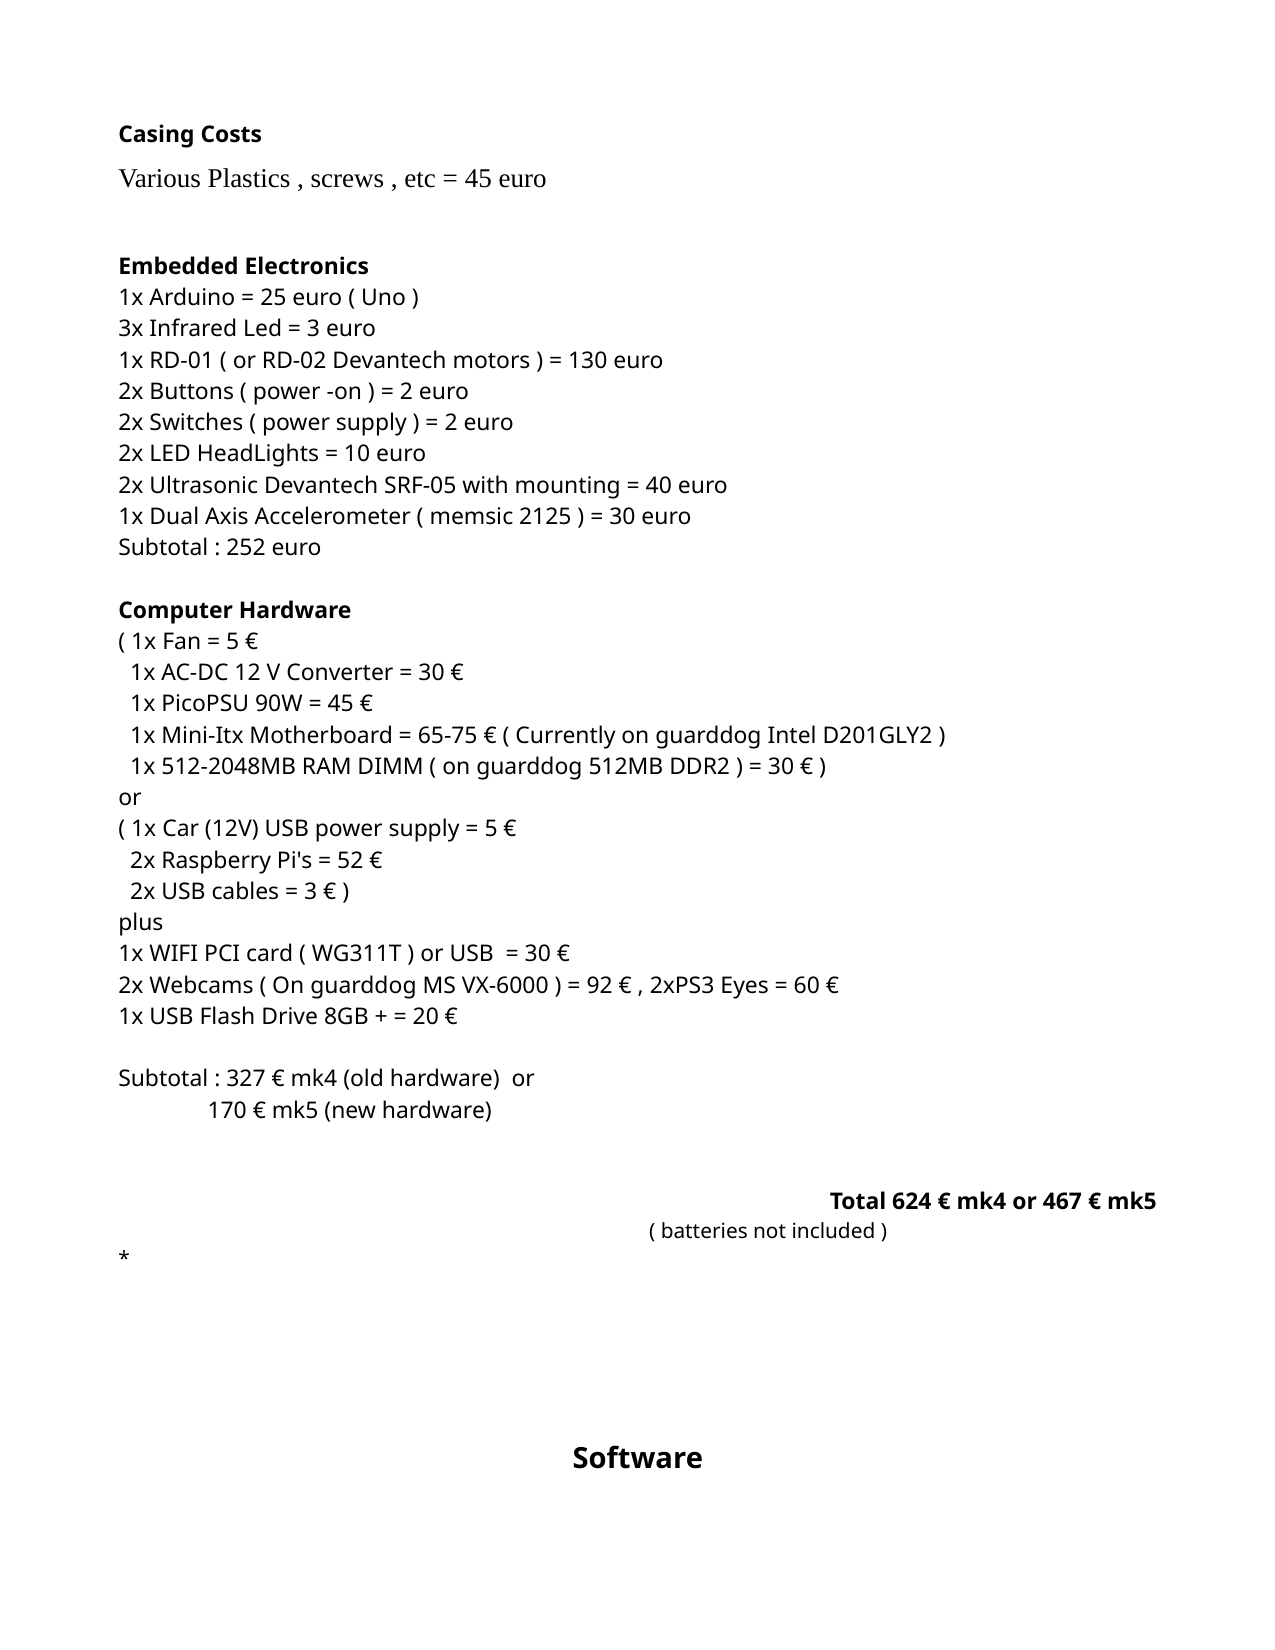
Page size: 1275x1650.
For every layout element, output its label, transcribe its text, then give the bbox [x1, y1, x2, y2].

text 170 € mk5 (new hardware) [118, 1094, 1157, 1156]
text or [118, 781, 1157, 812]
text * [118, 1244, 1157, 1273]
text Total 624 € mk4 or 467 € mk5 [118, 1184, 1157, 1216]
text 2x USB cables = 3 € ) plus 1x WIFI PCI card ( WG311T ) or USB = 30 € [118, 875, 1157, 969]
text Subtotal : 327 € mk4 (old hardware) or [118, 1062, 1157, 1094]
text Various Plastics , screws , etc = 45 euro [118, 162, 1157, 193]
text 2x Webcams ( On guarddog MS VX-6000 ) = 92 € , 2xPS3 Eyes = 60 € 1x USB Flash Drive 8GB + = 20 € [118, 969, 1157, 1062]
text Software [118, 1437, 1157, 1477]
text ( batteries not included ) [118, 1216, 1157, 1244]
text 2x Raspberry Pi's = 52 € [118, 844, 1157, 875]
text Embedded Electronics 1x Arduino = 25 euro ( Uno ) 3x Infrared Led = 3 euro 1x RD-01 ( or RD-02 Devantech motors ) = 130 euro 2x Buttons ( power -on ) = 2 euro 2x Switches ( power supply ) = 2 euro 2x LED HeadLights = 10 euro 2x Ultrasonic Devantech SRF-05 with mounting = 40 euro 1x Dual Axis Accelerometer ( memsic 2125 ) = 30 euro Subtotal : 252 euro Computer Hardware ( 1x Fan = 5 € 1x AC-DC 12 V Converter = 30 € 1x PicoPSU 90W = 45 € 1x Mini-Itx Motherboard = 65-75 € ( Currently on guarddog Intel D201GLY2 ) 1x 512-2048MB RAM DIMM ( on guarddog 512MB DDR2 ) = 30 € ) [118, 250, 1157, 781]
text Casing Costs [118, 118, 1157, 149]
text ( 1x Car (12V) USB power supply = 5 € [118, 812, 1157, 844]
